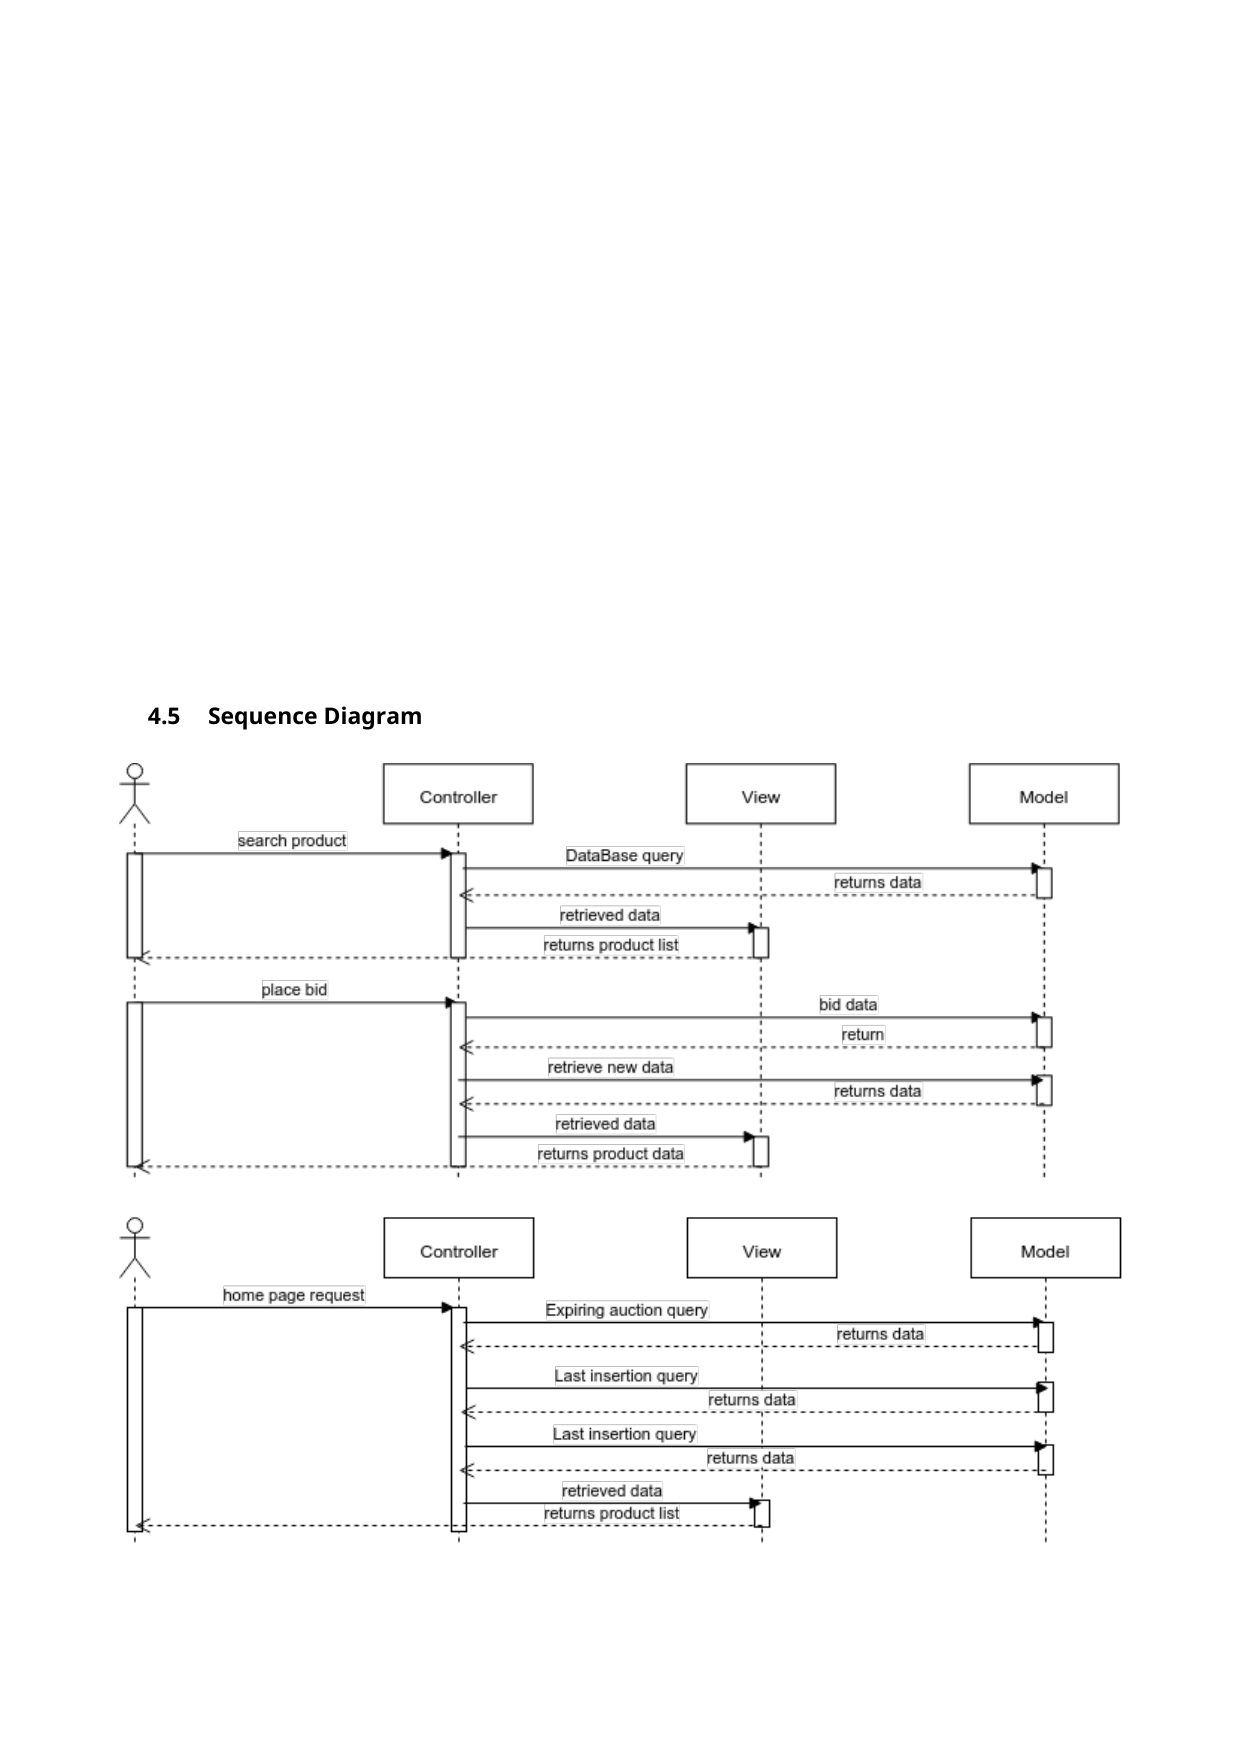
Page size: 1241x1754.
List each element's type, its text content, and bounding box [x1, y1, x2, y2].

picture [118, 1216, 1123, 1549]
list Sequence Diagram [148, 700, 1122, 731]
picture [118, 763, 1123, 1185]
